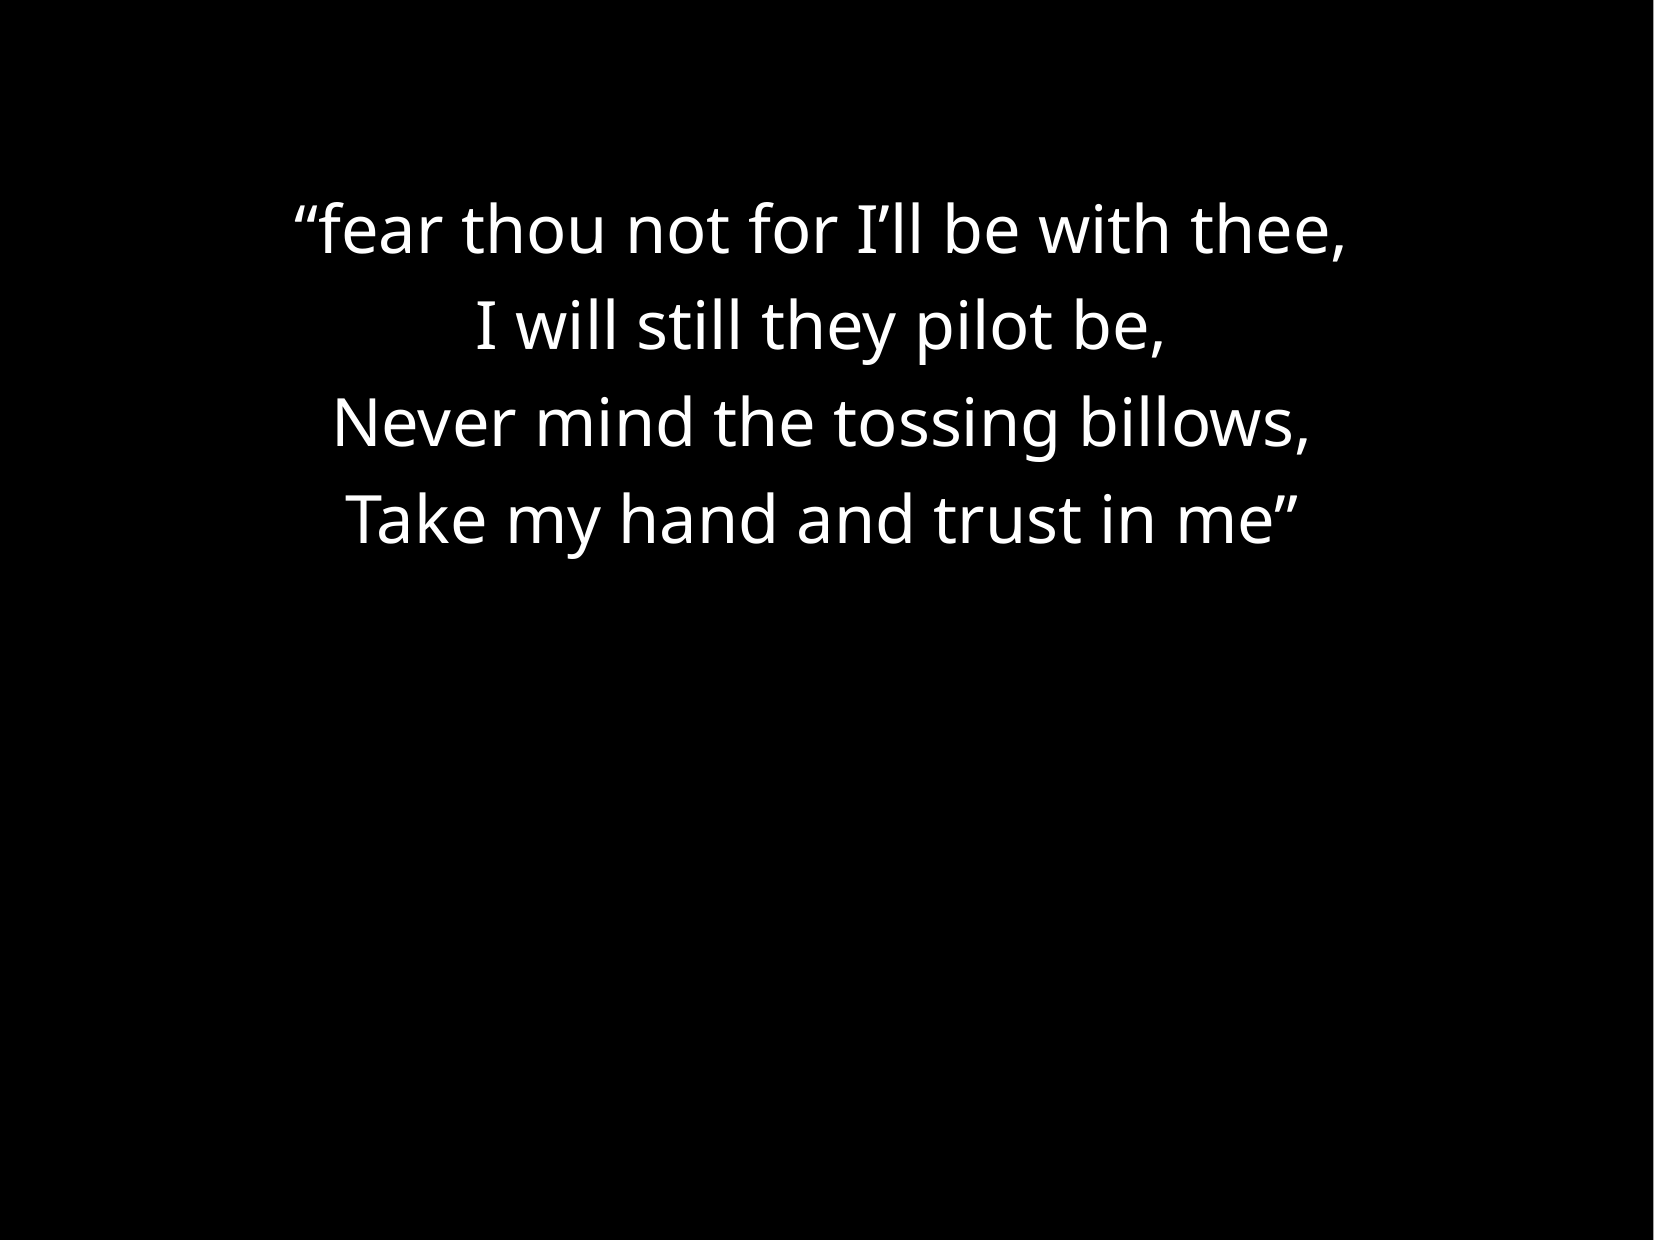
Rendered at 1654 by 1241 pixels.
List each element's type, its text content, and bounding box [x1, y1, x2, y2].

text_box “fear thou not for I’ll be with thee, I will still they pilot be, Never mind the tossing billows, Take my hand and trust in me” [68, 179, 1558, 998]
